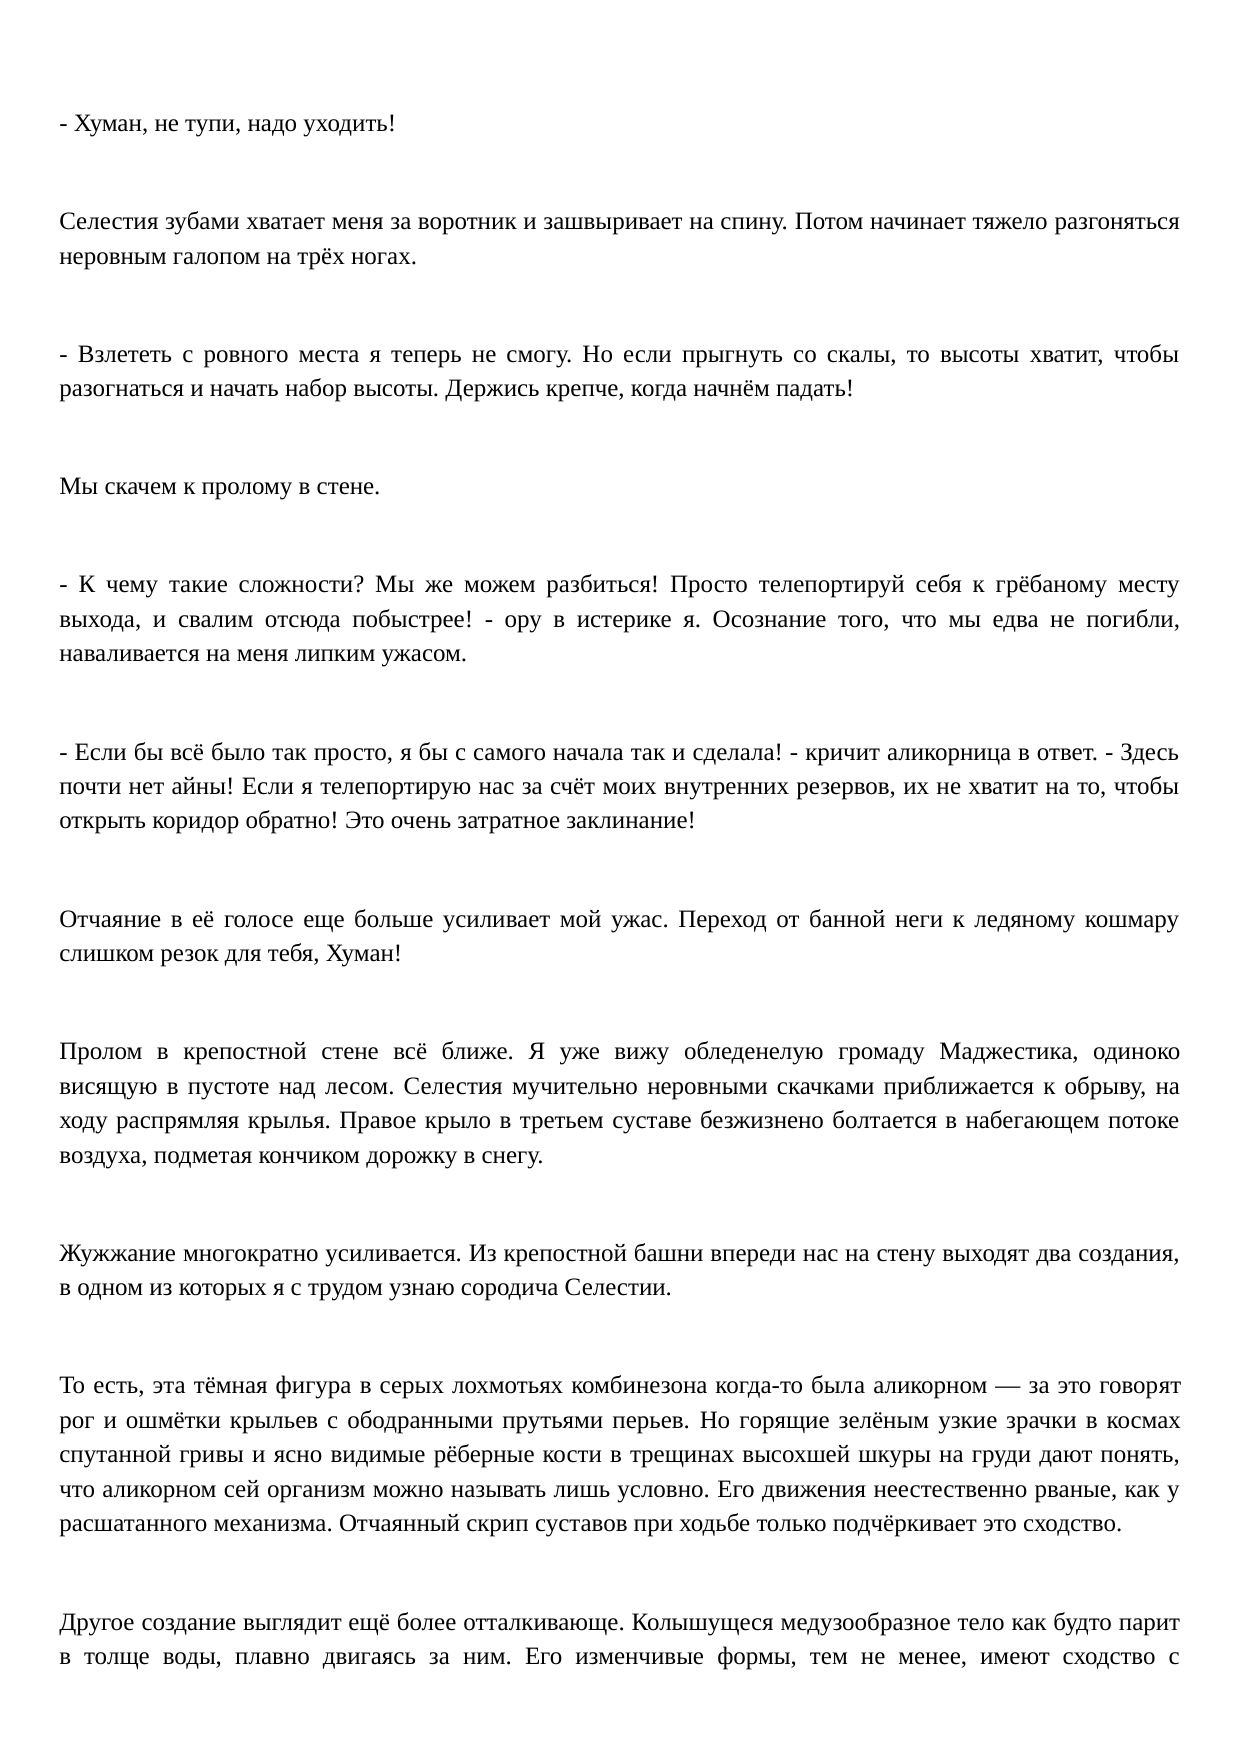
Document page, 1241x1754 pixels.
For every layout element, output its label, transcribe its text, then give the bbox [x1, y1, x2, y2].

text Жужжание многократно усиливается. Из крепостной башни впереди нас на стену выходят два создания, в одном из которых я с трудом узнаю сородича Селестии. [59, 1238, 1181, 1301]
text Другое создание выглядит ещё более отталкивающе. Колышущеся медузообразное тело как будто парит в толще воды, плавно двигаясь за ним. Его изменчивые формы, тем не менее, имеют сходство с [59, 1607, 1181, 1670]
text Селестия зубами хватает меня за воротник и зашвыривает на спину. Потом начинает тяжело разгоняться неровным галопом на трёх ногах. [59, 206, 1181, 269]
text - Если бы всё было так просто, я бы с самого начала так и сделала! - кричит аликорница в ответ. - Здесь почти нет айны! Если я телепортирую нас за счёт моих внутренних резервов, их не хватит на то, чтобы открыть коридор обратно! Это очень затратное заклинание! [59, 737, 1181, 834]
text Мы скачем к пролому в стене. [59, 471, 1181, 500]
text - Хуман, не тупи, надо уходить! [59, 108, 1181, 137]
text То есть, эта тёмная фигура в серых лохмотьях комбинезона когда-то была аликорном — за это говорят рог и ошмётки крыльев с ободранными прутьями перьев. Но горящие зелёным узкие зрачки в космах спутанной гривы и ясно видимые рёберные кости в трещинах высохшей шкуры на груди дают понять, что аликорном сей организм можно называть лишь условно. Его движения неестественно рваные, как у расшатанного механизма. Отчаянный скрип суставов при ходьбе только подчёркивает это сходство. [59, 1371, 1181, 1537]
text - К чему такие сложности? Мы же можем разбиться! Просто телепортируй себя к грёбаному месту выхода, и свалим отсюда побыстрее! - ору в истерике я. Осознание того, что мы едва не погибли, наваливается на меня липким ужасом. [59, 569, 1181, 667]
text Отчаяние в её голосе еще больше усиливает мой ужас. Переход от банной неги к ледяному кошмару слишком резок для тебя, Хуман! [59, 904, 1181, 967]
text Пролом в крепостной стене всё ближе. Я уже вижу обледенелую громаду Маджестика, одиноко висящую в пустоте над лесом. Селестия мучительно неровными скачками приближается к обрыву, на ходу распрямляя крылья. Правое крыло в третьем суставе безжизнено болтается в набегающем потоке воздуха, подметая кончиком дорожку в снегу. [59, 1036, 1181, 1168]
text - Взлететь с ровного места я теперь не смогу. Но если прыгнуть со скалы, то высоты хватит, чтобы разогнаться и начать набор высоты. Держись крепче, когда начнём падать! [59, 339, 1181, 402]
